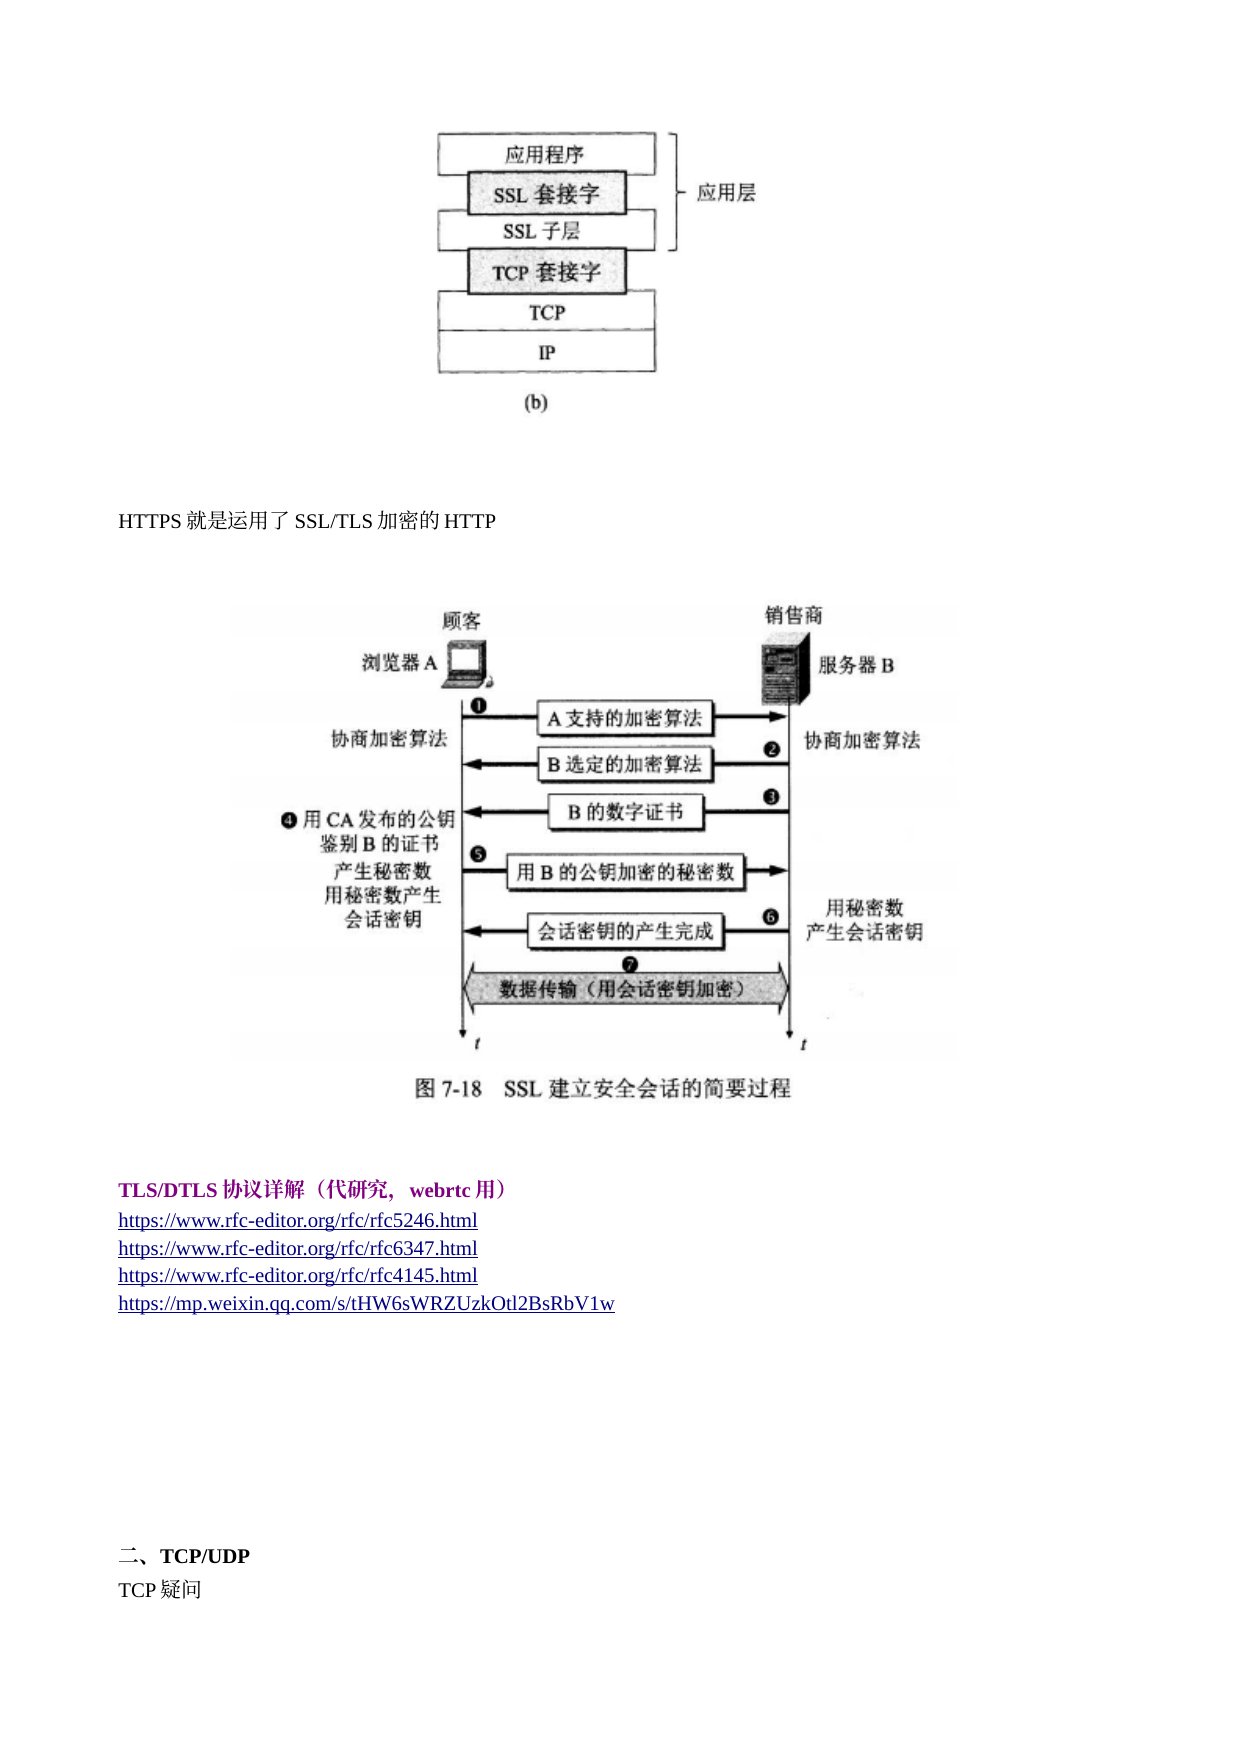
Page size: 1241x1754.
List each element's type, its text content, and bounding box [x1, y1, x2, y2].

text TCP疑问 [118, 1574, 1122, 1604]
text https://www.rfc-editor.org/rfc/rfc5246.html [118, 1208, 1122, 1232]
picture [230, 598, 959, 1110]
text https://www.rfc-editor.org/rfc/rfc6347.html [118, 1236, 1122, 1260]
text HTTPS就是运用了SSL/TLS加密的HTTP [118, 504, 1122, 534]
text 二、TCP/UDP [118, 1539, 1122, 1569]
text https://mp.weixin.qq.com/s/tHW6sWRZUzkOtl2BsRbV1w [118, 1291, 1122, 1315]
text TLS/DTLS协议详解（代研究，webrtc用） [118, 1174, 1122, 1204]
picture [414, 118, 778, 432]
text https://www.rfc-editor.org/rfc/rfc4145.html [118, 1263, 1122, 1287]
